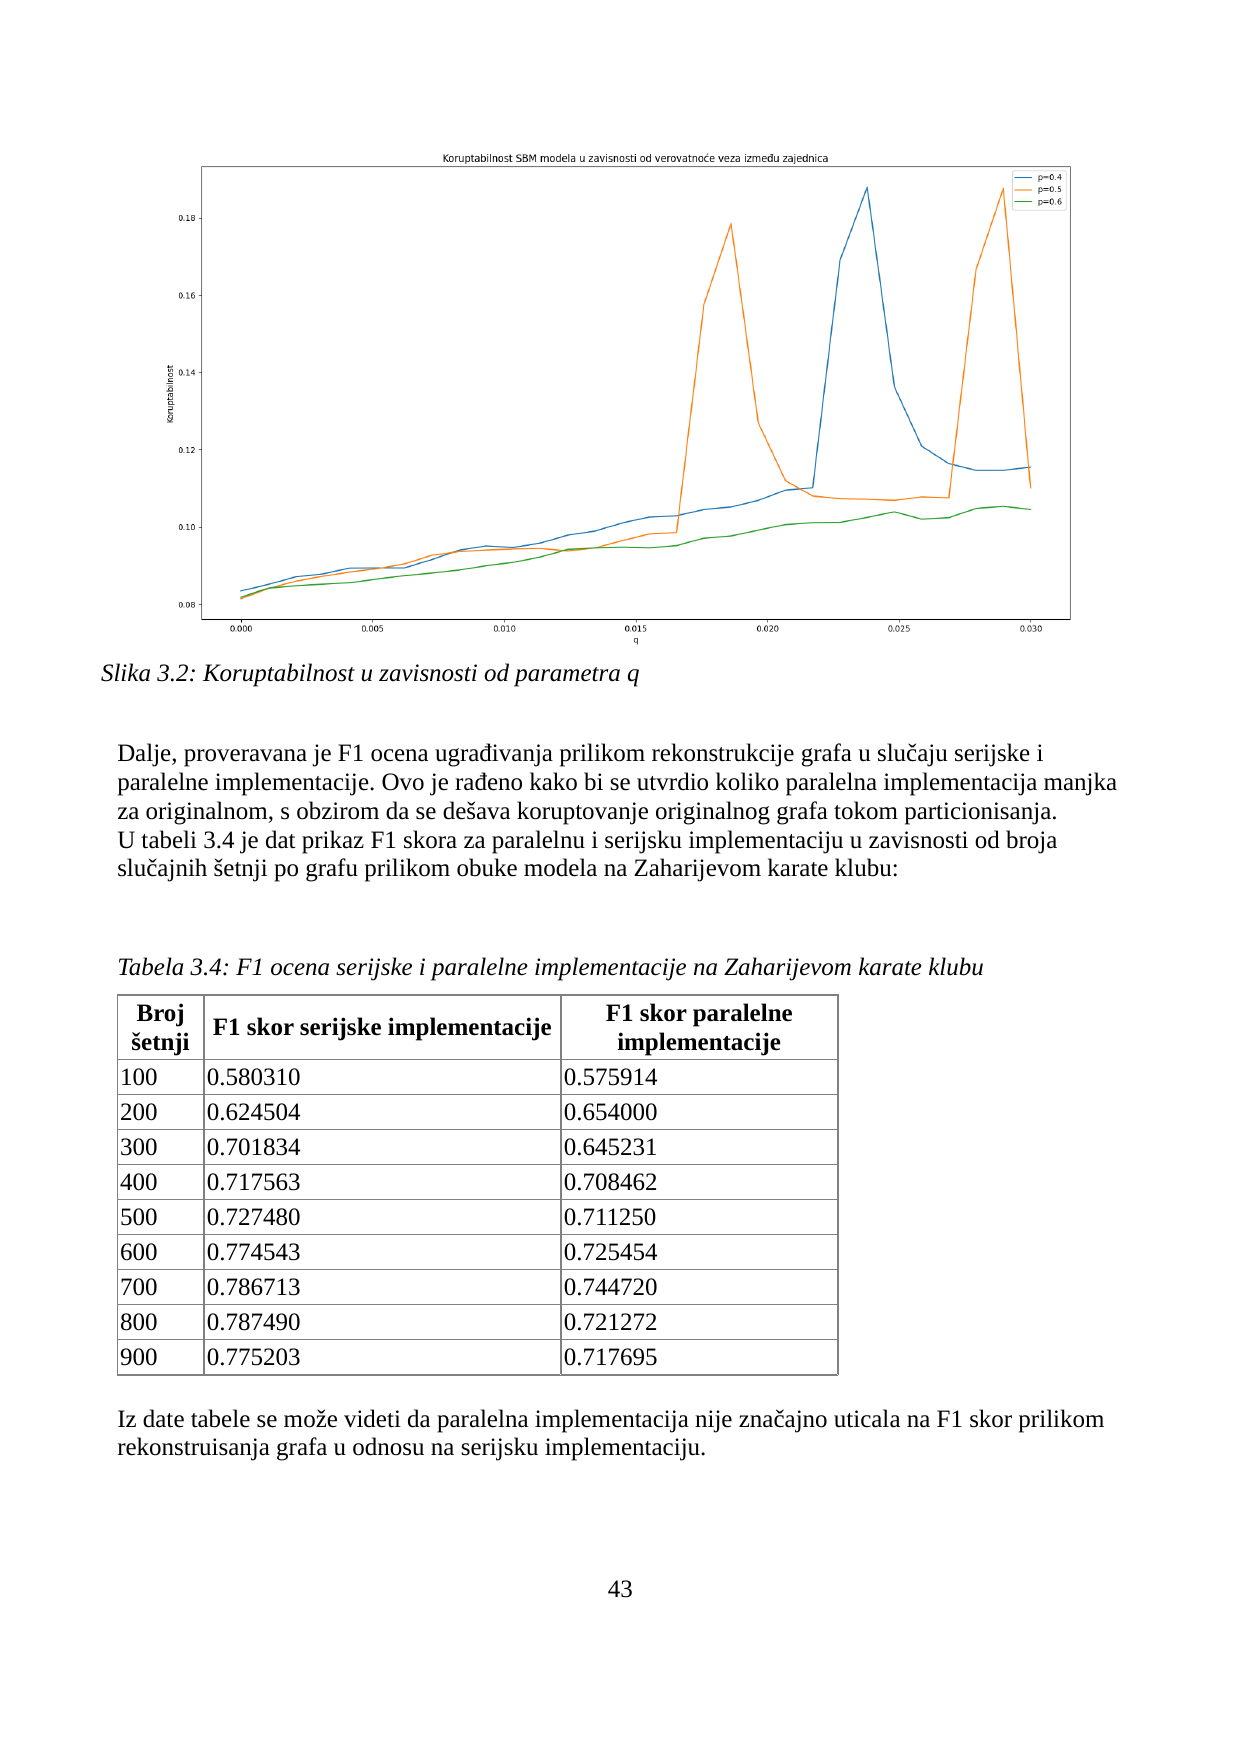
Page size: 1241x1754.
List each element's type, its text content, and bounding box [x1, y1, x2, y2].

picture [117, 129, 1124, 658]
table_cell 500 [118, 1200, 203, 1233]
table_header Broj šetnji [118, 996, 203, 1058]
table_cell 300 [118, 1130, 203, 1163]
table_cell 0.727480 [205, 1200, 560, 1233]
table_cell 0.711250 [562, 1200, 837, 1233]
table_cell 0.725454 [562, 1235, 837, 1268]
table_header F1 skor paralelne implementacije [562, 996, 837, 1058]
table_cell 0.654000 [562, 1095, 837, 1128]
table_header F1 skor serijske implementacije [205, 996, 560, 1058]
text Tabela 3.4: F1 ocena serijske i paralelne implementacije na Zaharijevom karate klubu [117, 952, 1123, 981]
table_cell 0.575914 [562, 1060, 837, 1093]
table_cell 0.717695 [562, 1340, 837, 1373]
table_cell 0.721272 [562, 1305, 837, 1338]
table_cell 200 [118, 1095, 203, 1128]
table_cell 0.717563 [205, 1165, 560, 1198]
table_cell 0.708462 [562, 1165, 837, 1198]
text Slika 3.2: Koruptabilnost u zavisnosti od parametra q [101, 658, 1139, 687]
table_cell 0.774543 [205, 1235, 560, 1268]
table_cell 0.775203 [205, 1340, 560, 1373]
text Dalje, proveravana je F1 ocena ugrađivanja prilikom rekonstrukcije grafa u slučaju serijske i paralelne implementacije. Ovo je rađeno kako bi se utvrdio koliko paralelna implementacija manjka za originalnom, s obzirom da se dešava koruptovanje originalnog grafa tokom particionisanja. [117, 738, 1123, 825]
table_cell 0.624504 [205, 1095, 560, 1128]
table_cell 0.645231 [562, 1130, 837, 1163]
table_cell 800 [118, 1305, 203, 1338]
table_cell 600 [118, 1235, 203, 1268]
table_cell 0.701834 [205, 1130, 560, 1163]
table_cell 0.786713 [205, 1270, 560, 1303]
table_cell 900 [118, 1340, 203, 1373]
text Iz date tabele se može videti da paralelna implementacija nije značajno uticala na F1 skor prilikom rekonstruisanja grafa u odnosu na serijsku implementaciju. [117, 1404, 1123, 1461]
table_cell 0.744720 [562, 1270, 837, 1303]
table_cell 100 [118, 1060, 203, 1093]
table_cell 700 [118, 1270, 203, 1303]
table_cell 0.580310 [205, 1060, 560, 1093]
text U tabeli 3.4 je dat prikaz F1 skora za paralelnu i serijsku implementaciju u zavisnosti od broja slučajnih šetnji po grafu prilikom obuke modela na Zaharijevom karate klubu: [117, 825, 1123, 882]
table_cell 400 [118, 1165, 203, 1198]
table_cell 0.787490 [205, 1305, 560, 1338]
